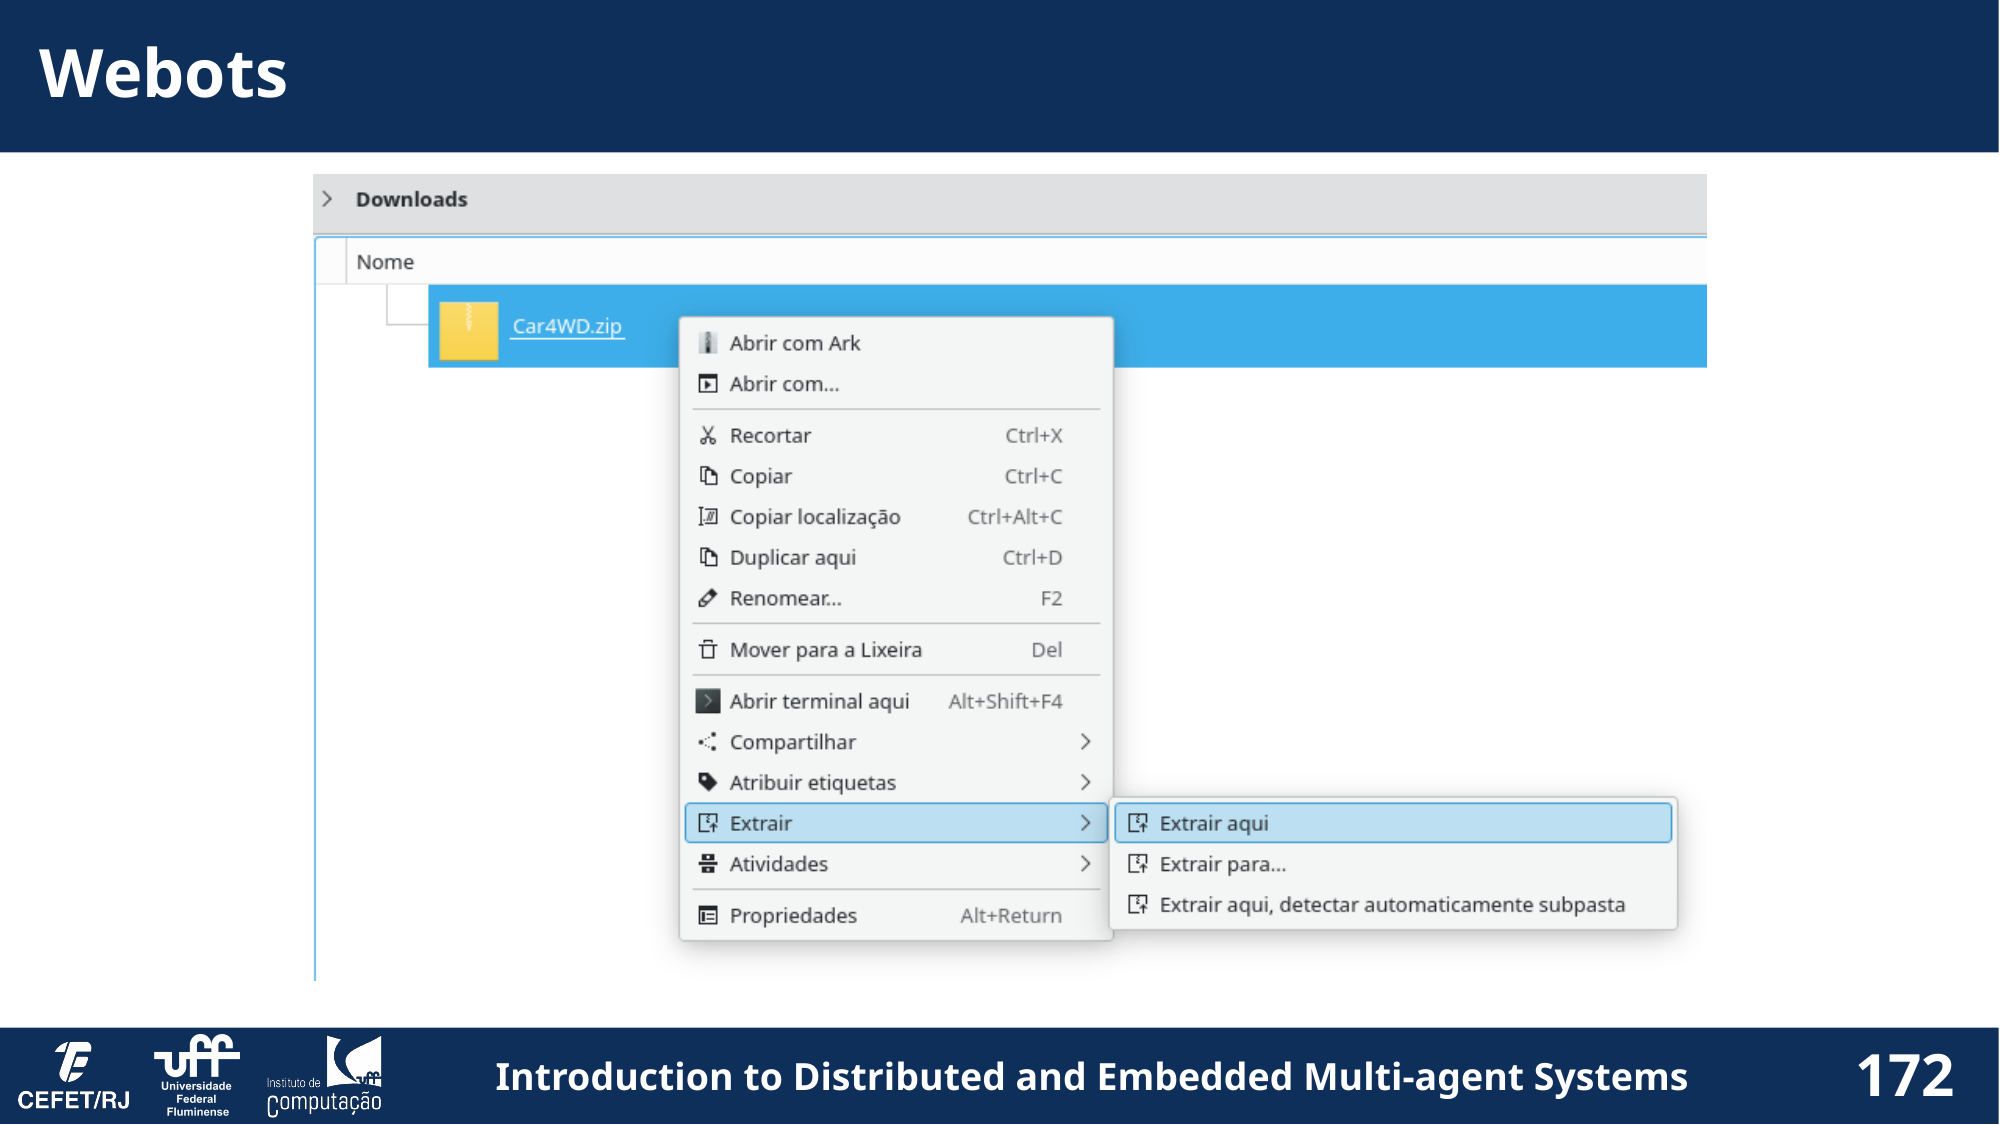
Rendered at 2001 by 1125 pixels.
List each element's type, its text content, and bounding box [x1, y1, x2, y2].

picture [153, 1033, 241, 1121]
picture [265, 1033, 383, 1118]
picture [313, 174, 1707, 981]
text_box Webots [25, 23, 1998, 116]
picture [18, 1021, 129, 1125]
